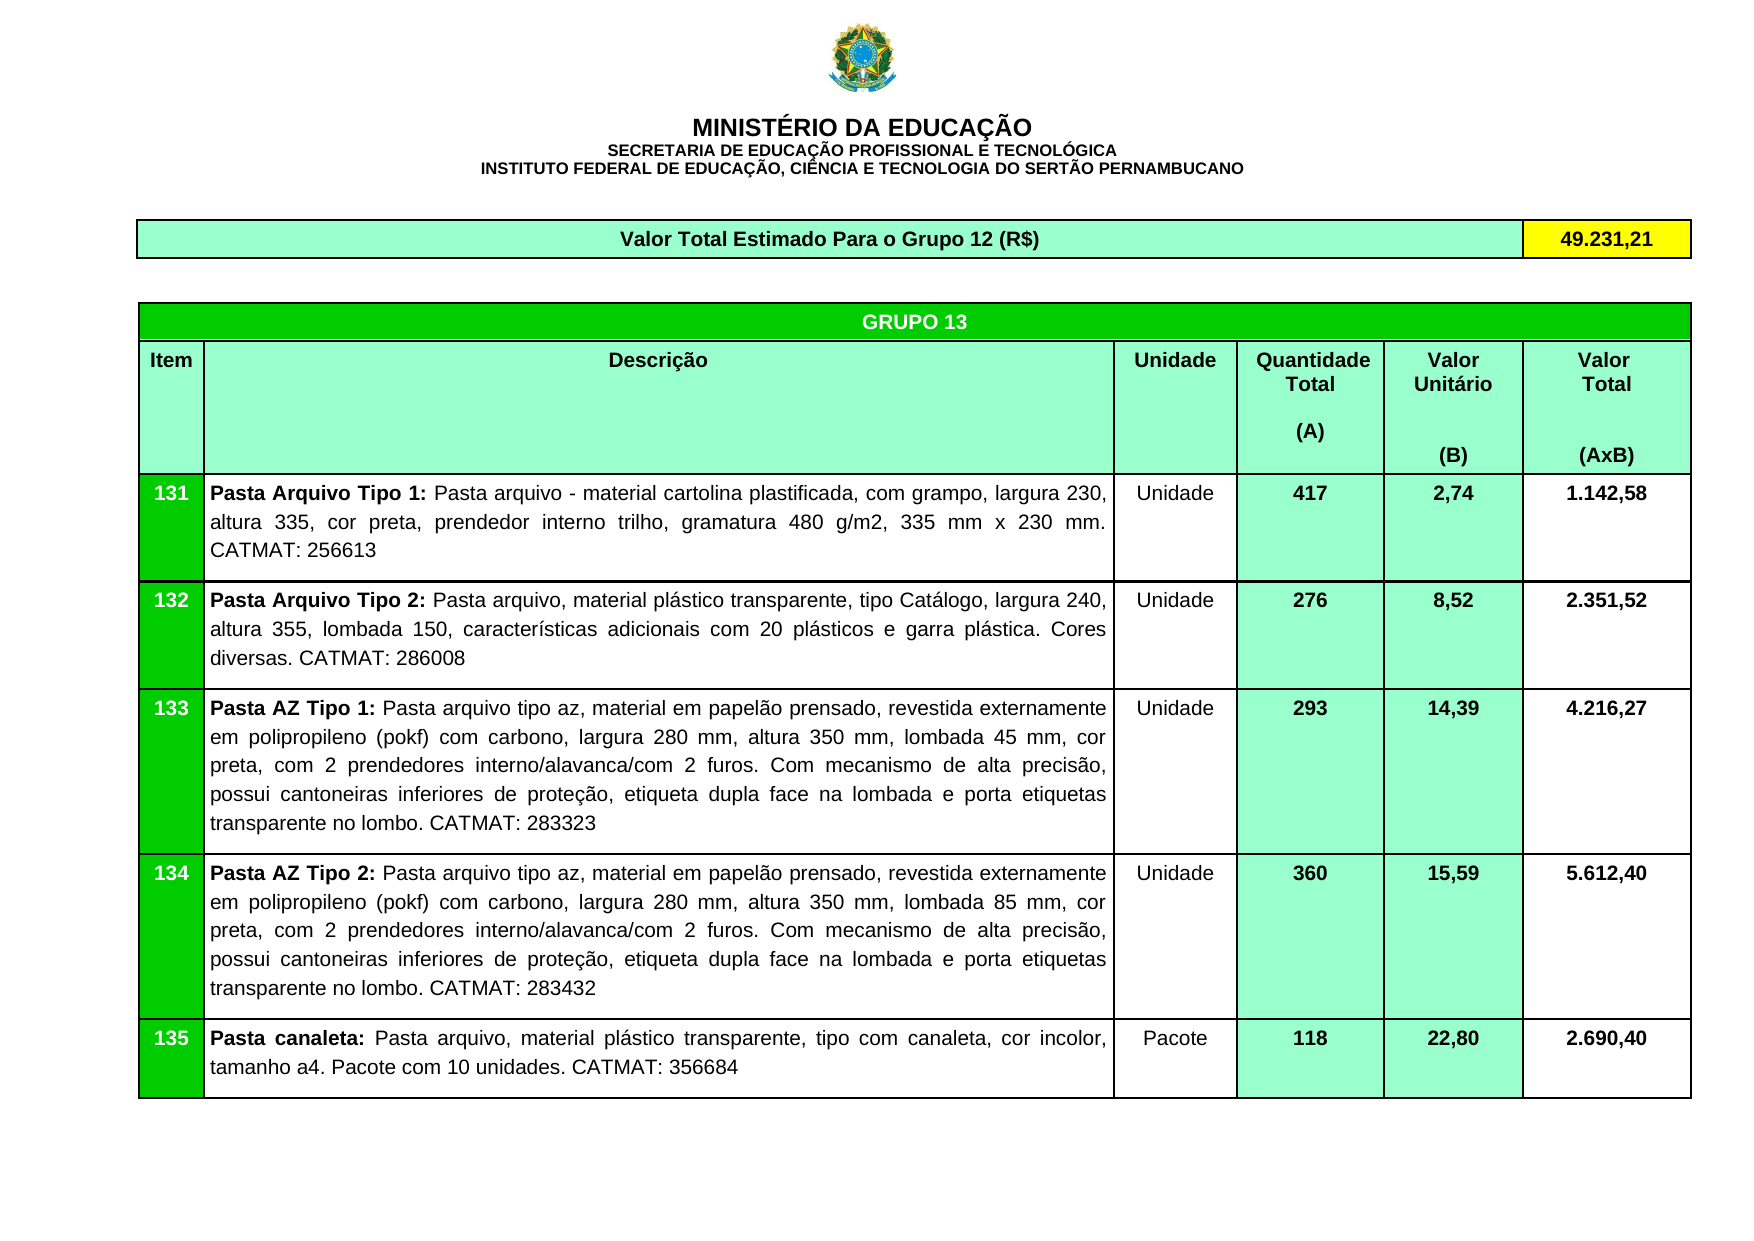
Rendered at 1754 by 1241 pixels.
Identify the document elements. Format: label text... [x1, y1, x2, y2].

table_cell 2,74 [1385, 475, 1522, 580]
table_cell Item [140, 342, 203, 473]
table_cell 2.351,52 [1524, 583, 1690, 688]
table_cell 15,59 [1385, 855, 1522, 1018]
table_cell 132 [140, 583, 203, 688]
table_cell 293 [1238, 690, 1383, 853]
table_cell Valor Total Estimado Para o Grupo 12 (R$) [138, 221, 1522, 257]
table_cell 1.142,58 [1524, 475, 1690, 580]
table_cell Pacote [1115, 1020, 1236, 1097]
table_cell 5.612,40 [1524, 855, 1690, 1018]
table_cell 14,39 [1385, 690, 1522, 853]
table_cell 133 [140, 690, 203, 853]
table_cell Pasta Arquivo Tipo 2: Pasta arquivo, material plástico transparente, tipo Catálogo, largura 240, altura 355, lombada 150, características adicionais com 20 plásticos e garra plástica. Cores diversas. CATMAT: 286008 [205, 583, 1113, 688]
table_cell 2.690,40 [1524, 1020, 1690, 1097]
table_cell 276 [1238, 583, 1383, 688]
table_cell 118 [1238, 1020, 1383, 1097]
table_cell Unidade [1115, 342, 1236, 473]
table_cell 135 [140, 1020, 203, 1097]
table_cell Valor Unitário (B) [1385, 342, 1522, 473]
table_cell Unidade [1115, 583, 1236, 688]
table_cell Pasta AZ Tipo 1: Pasta arquivo tipo az, material em papelão prensado, revestida externamente em polipropileno (pokf) com carbono, largura 280 mm, altura 350 mm, lombada 45 mm, cor preta, com 2 prendedores interno/alavanca/com 2 furos. Com mecanismo de alta precisão, possui cantoneiras inferiores de proteção, etiqueta dupla face na lombada e porta etiquetas transparente no lombo. CATMAT: 283323 [205, 690, 1113, 853]
table_cell 8,52 [1385, 583, 1522, 688]
table_cell 134 [140, 855, 203, 1018]
picture [828, 23, 897, 92]
table_cell Descrição [205, 342, 1113, 473]
table_cell 360 [1238, 855, 1383, 1018]
table_cell 131 [140, 475, 203, 580]
table_cell 4.216,27 [1524, 690, 1690, 853]
table_cell Unidade [1115, 690, 1236, 853]
table_cell Quantidade Total (A) [1238, 342, 1383, 473]
table_cell Pasta Arquivo Tipo 1: Pasta arquivo - material cartolina plastificada, com grampo, largura 230, altura 335, cor preta, prendedor interno trilho, gramatura 480 g/m2, 335 mm x 230 mm. CATMAT: 256613 [205, 475, 1113, 580]
table_cell Valor Total (AxB) [1524, 342, 1690, 473]
table_cell 417 [1238, 475, 1383, 580]
table_cell Pasta canaleta: Pasta arquivo, material plástico transparente, tipo com canaleta, cor incolor, tamanho a4. Pacote com 10 unidades. CATMAT: 356684 [205, 1020, 1113, 1097]
table_cell 49.231,21 [1524, 221, 1690, 257]
table_cell Pasta AZ Tipo 2: Pasta arquivo tipo az, material em papelão prensado, revestida externamente em polipropileno (pokf) com carbono, largura 280 mm, altura 350 mm, lombada 85 mm, cor preta, com 2 prendedores interno/alavanca/com 2 furos. Com mecanismo de alta precisão, possui cantoneiras inferiores de proteção, etiqueta dupla face na lombada e porta etiquetas transparente no lombo. CATMAT: 283432 [205, 855, 1113, 1018]
table_header GRUPO 13 [140, 304, 1690, 339]
table_cell 22,80 [1385, 1020, 1522, 1097]
table_cell Unidade [1115, 855, 1236, 1018]
table_cell Unidade [1115, 475, 1236, 580]
